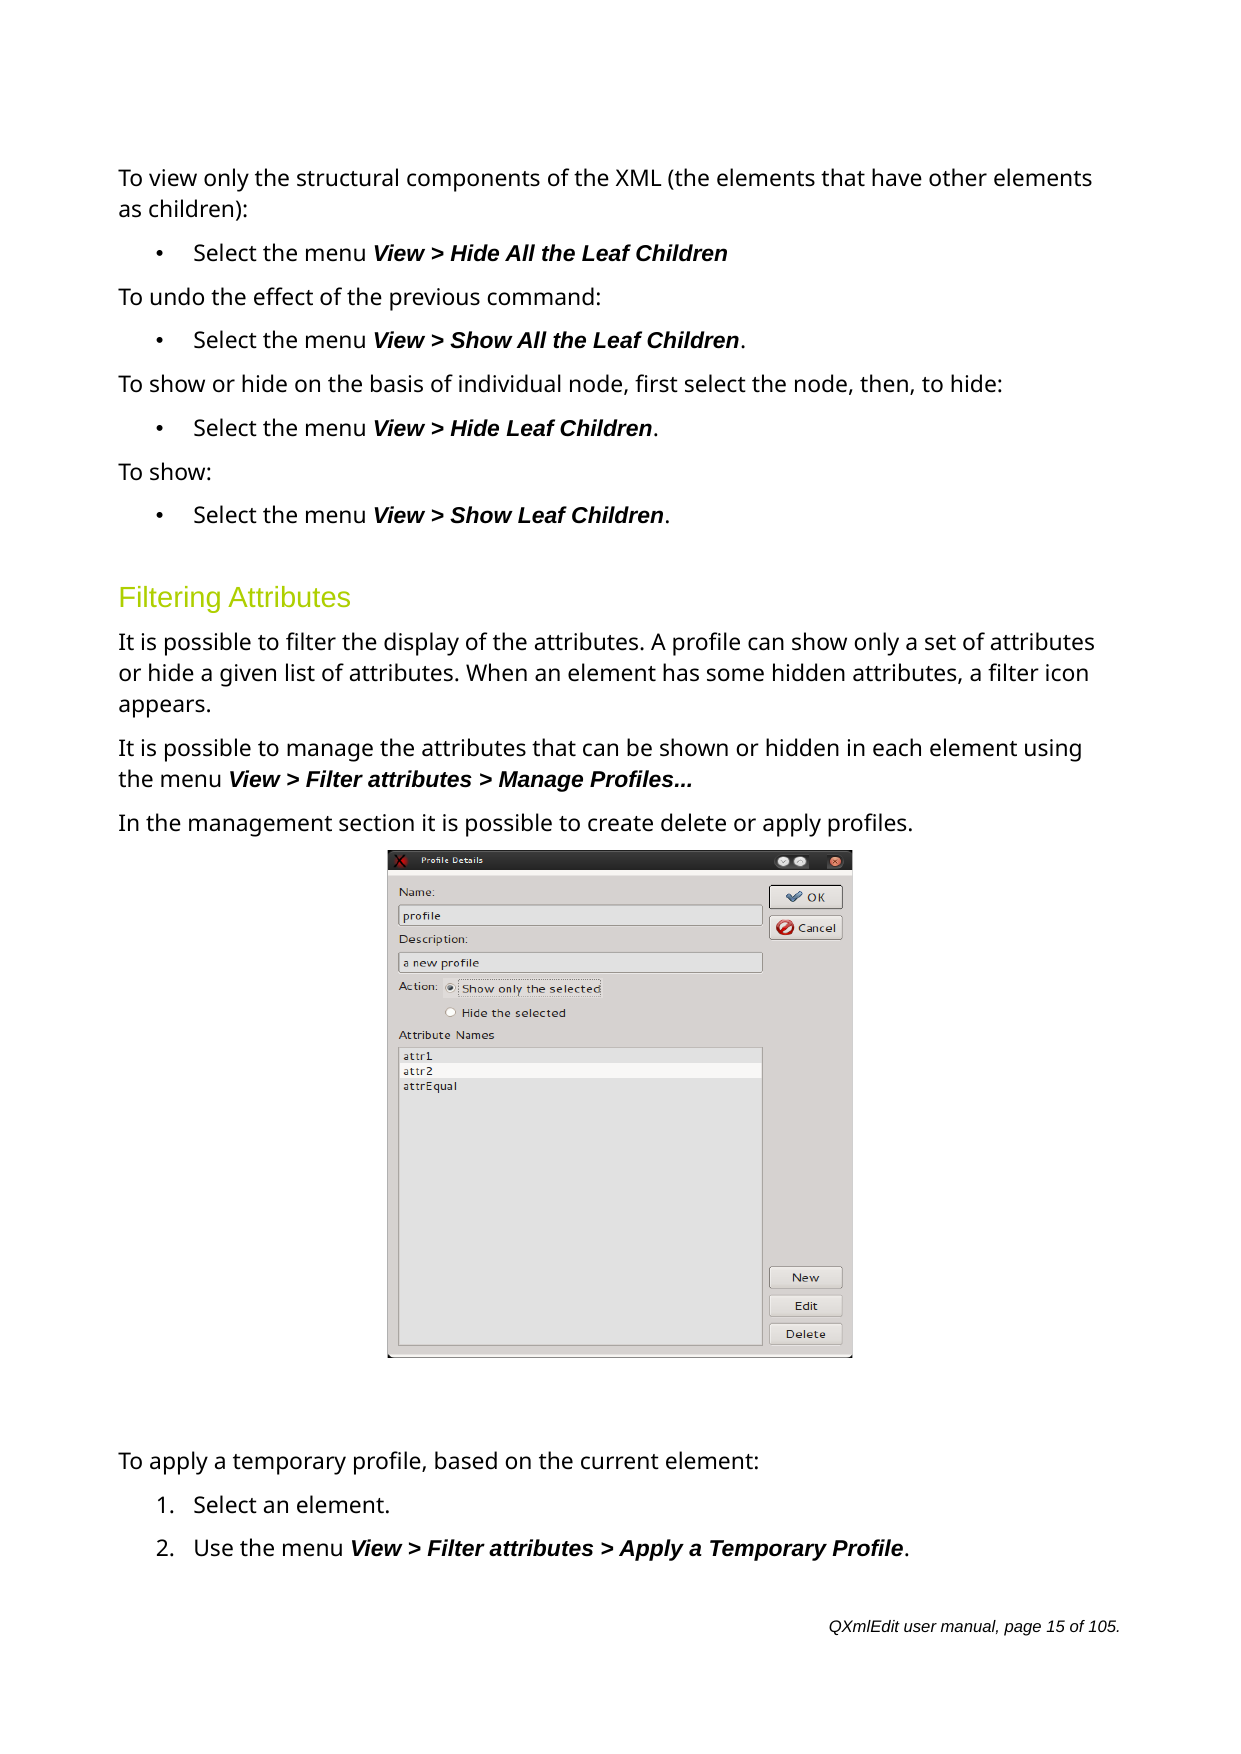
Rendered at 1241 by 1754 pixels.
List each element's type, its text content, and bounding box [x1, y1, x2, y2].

list Use the menu View > Filter attributes > Apply a Temporary Profile. [156, 1532, 1122, 1563]
subtitle Filtering Attributes [118, 580, 1122, 613]
text It is possible to manage the attributes that can be shown or hidden in each element using the menu View > Filter attributes > Manage Profiles... [118, 732, 1122, 794]
text To undo the effect of the previous command: [118, 281, 1122, 312]
list Select an element. [156, 1488, 1122, 1520]
text In the management section it is possible to create delete or apply profiles. [118, 807, 1122, 838]
list Select the menu View > Hide All the Leaf Children [156, 237, 1122, 268]
text It is possible to filter the display of the attributes. A profile can show only a set of attributes or hide a given list of attributes. When an element has some hidden attributes, a filter icon appears. [118, 626, 1122, 719]
list Select the menu View > Show All the Leaf Children. [156, 324, 1122, 356]
text To view only the structural components of the XML (the elements that have other elements as children): [118, 162, 1122, 224]
list Select the menu View > Show Leaf Children. [156, 499, 1122, 531]
text To apply a temporary profile, based on the current element: [118, 1445, 1122, 1476]
text To show or hide on the basis of individual node, first select the node, then, to hide: [118, 368, 1122, 399]
picture [387, 850, 853, 1358]
text To show: [118, 456, 1122, 487]
list Select the menu View > Hide Leaf Children. [156, 412, 1122, 443]
